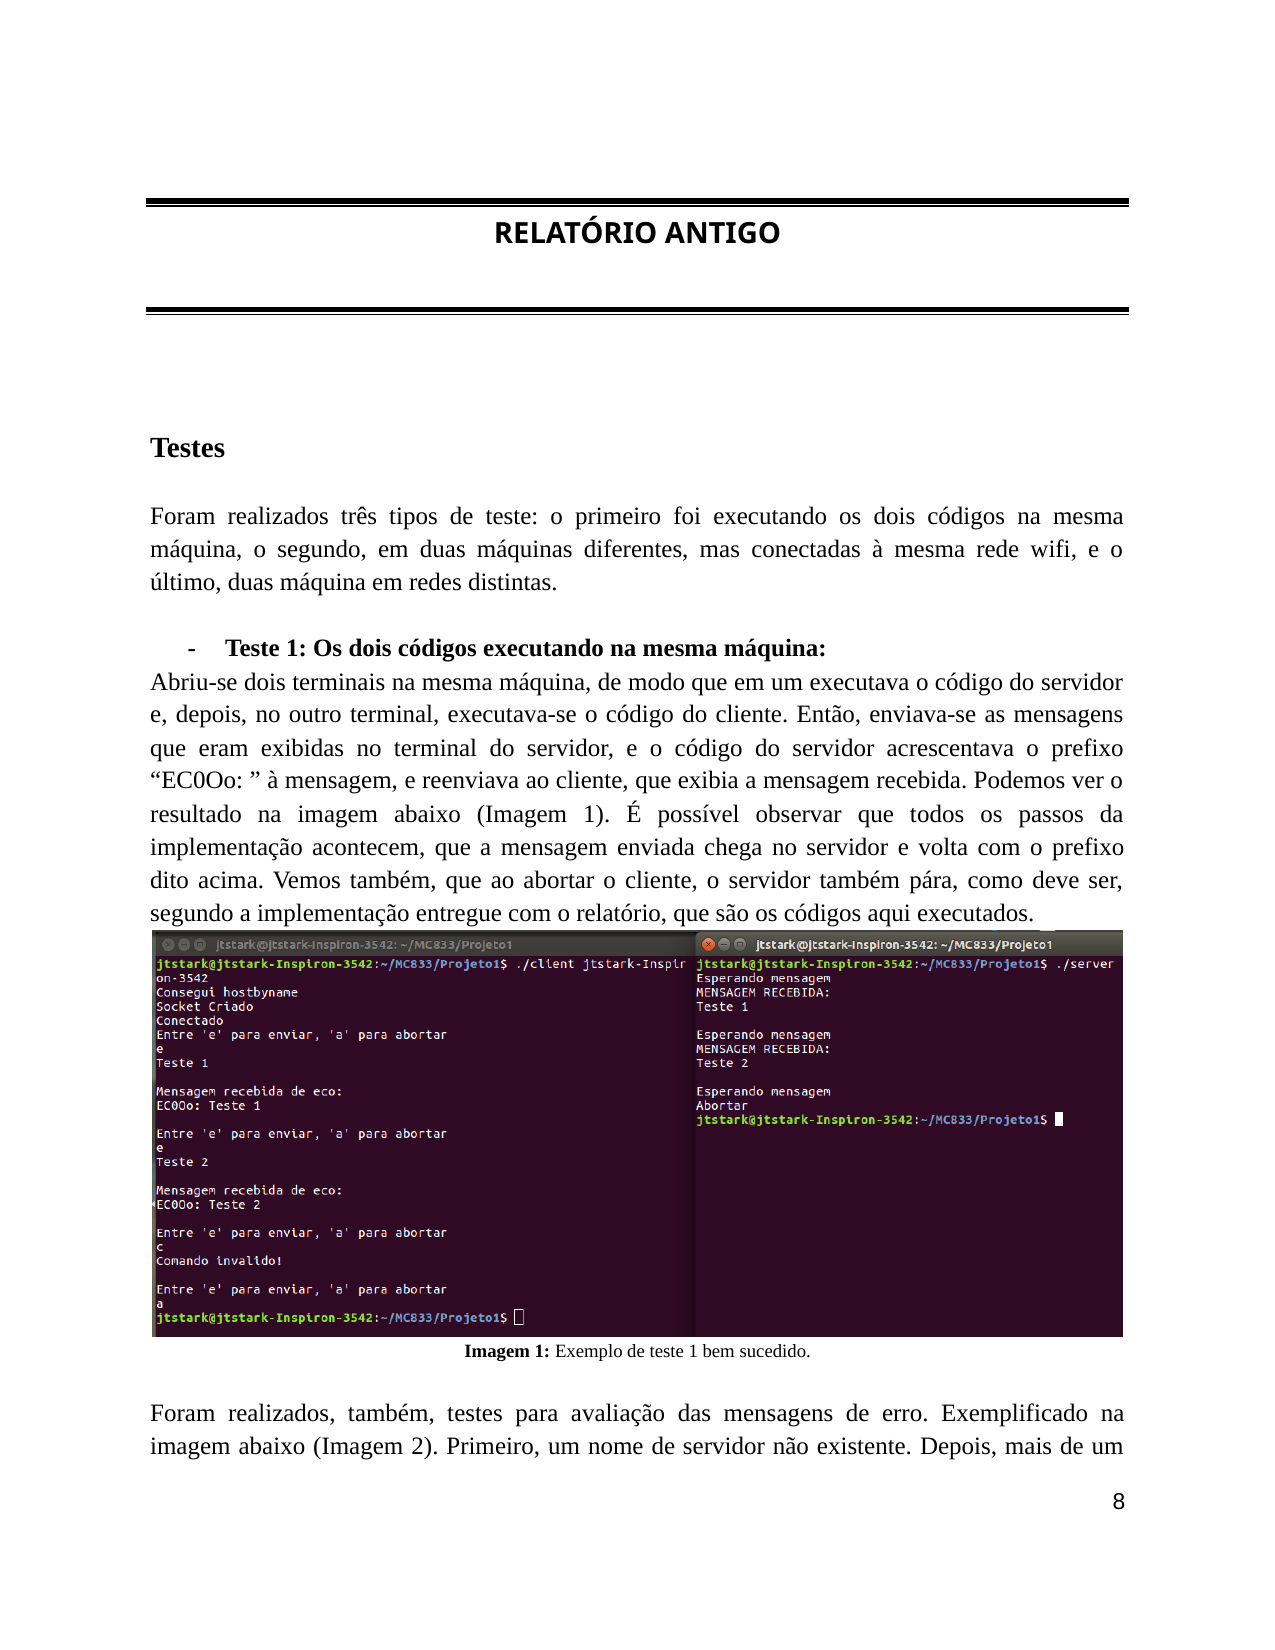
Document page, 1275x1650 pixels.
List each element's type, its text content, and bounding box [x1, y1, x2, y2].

picture [152, 930, 1123, 1337]
list Teste 1: Os dois códigos executando na mesma máquina: [187, 633, 1125, 662]
text Foram realizados três tipos de teste: o primeiro foi executando os dois códigos na mesma máquina, o segundo, em duas máquinas diferentes, mas conectadas à mesma rede wifi, e o último, duas máquina em redes distintas. [150, 501, 1125, 596]
text Abriu-se dois terminais na mesma máquina, de modo que em um executava o código do servidor e, depois, no outro terminal, executava-se o código do cliente. Então, enviava-se as mensagens que eram exibidas no terminal do servidor, e o código do servidor acrescentava o prefixo “EC0Oo: ” à mensagem, e reenviava ao cliente, que exibia a mensagem recebida. Podemos ver o resultado na imagem abaixo (Imagem 1). É possível observar que todos os passos da implementação acontecem, que a mensagem enviada chega no servidor e volta com o prefixo dito acima. Vemos também, que ao abortar o cliente, o servidor também pára, como deve ser, segundo a implementação entregue com o relatório, que são os códigos aqui executados. [150, 667, 1125, 926]
text RELATÓRIO ANTIGO [150, 213, 1125, 252]
text Imagem 1: Exemplo de teste 1 bem sucedido. [150, 1340, 1125, 1362]
text Testes [150, 430, 1125, 463]
text Foram realizados, também, testes para avaliação das mensagens de erro. Exemplificado na imagem abaixo (Imagem 2). Primeiro, um nome de servidor não existente. Depois, mais de um [150, 1398, 1125, 1460]
